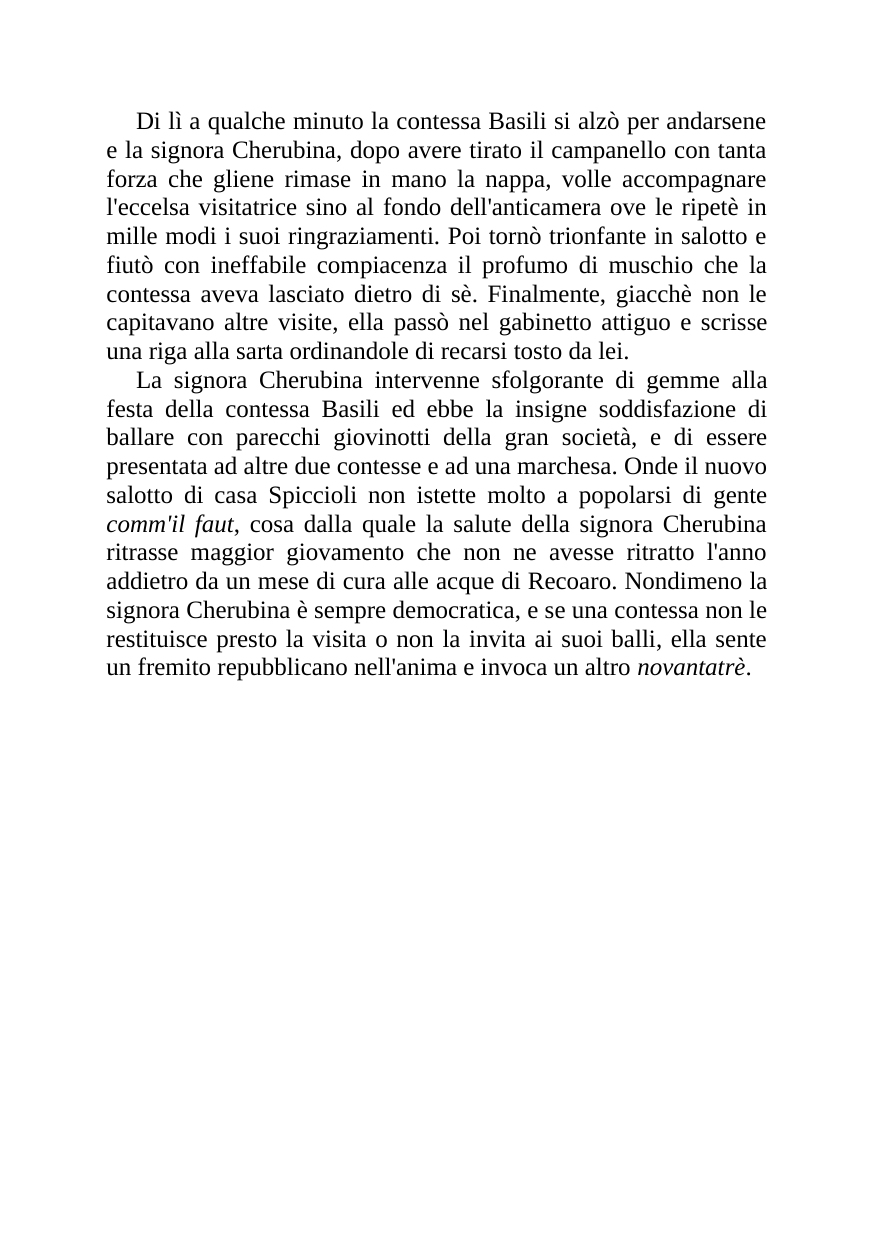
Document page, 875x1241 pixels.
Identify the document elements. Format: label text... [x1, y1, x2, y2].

text La signora Cherubina intervenne sfolgorante di gemme alla festa della contessa Basili ed ebbe la insigne soddisfazione di ballare con parecchi giovinotti della gran società, e di essere presentata ad altre due contesse e ad una marchesa. Onde il nuovo salotto di casa Spiccioli non istette molto a popolarsi di gente comm'il faut, cosa dalla quale la salute della signora Cherubina ritrasse maggior giovamento che non ne avesse ritratto l'anno addietro da un mese di cura alle acque di Recoaro. Nondimeno la signora Cherubina è sempre democratica, e se una contessa non le restituisce presto la visita o non la invita ai suoi balli, ella sente un fremito repubblicano nell'anima e invoca un altro novantatrè. [106, 365, 768, 681]
text Di lì a qualche minuto la contessa Basili si alzò per andarsene e la signora Cherubina, dopo avere tirato il campanello con tanta forza che gliene rimase in mano la nappa, volle accompagnare l'eccelsa visitatrice sino al fondo dell'anticamera ove le ripetè in mille modi i suoi ringraziamenti. Poi tornò trionfante in salotto e fiutò con ineffabile compiacenza il profumo di muschio che la contessa aveva lasciato dietro di sè. Finalmente, giacchè non le capitavano altre visite, ella passò nel gabinetto attiguo e scrisse una riga alla sarta ordinandole di recarsi tosto da lei. [106, 106, 768, 365]
